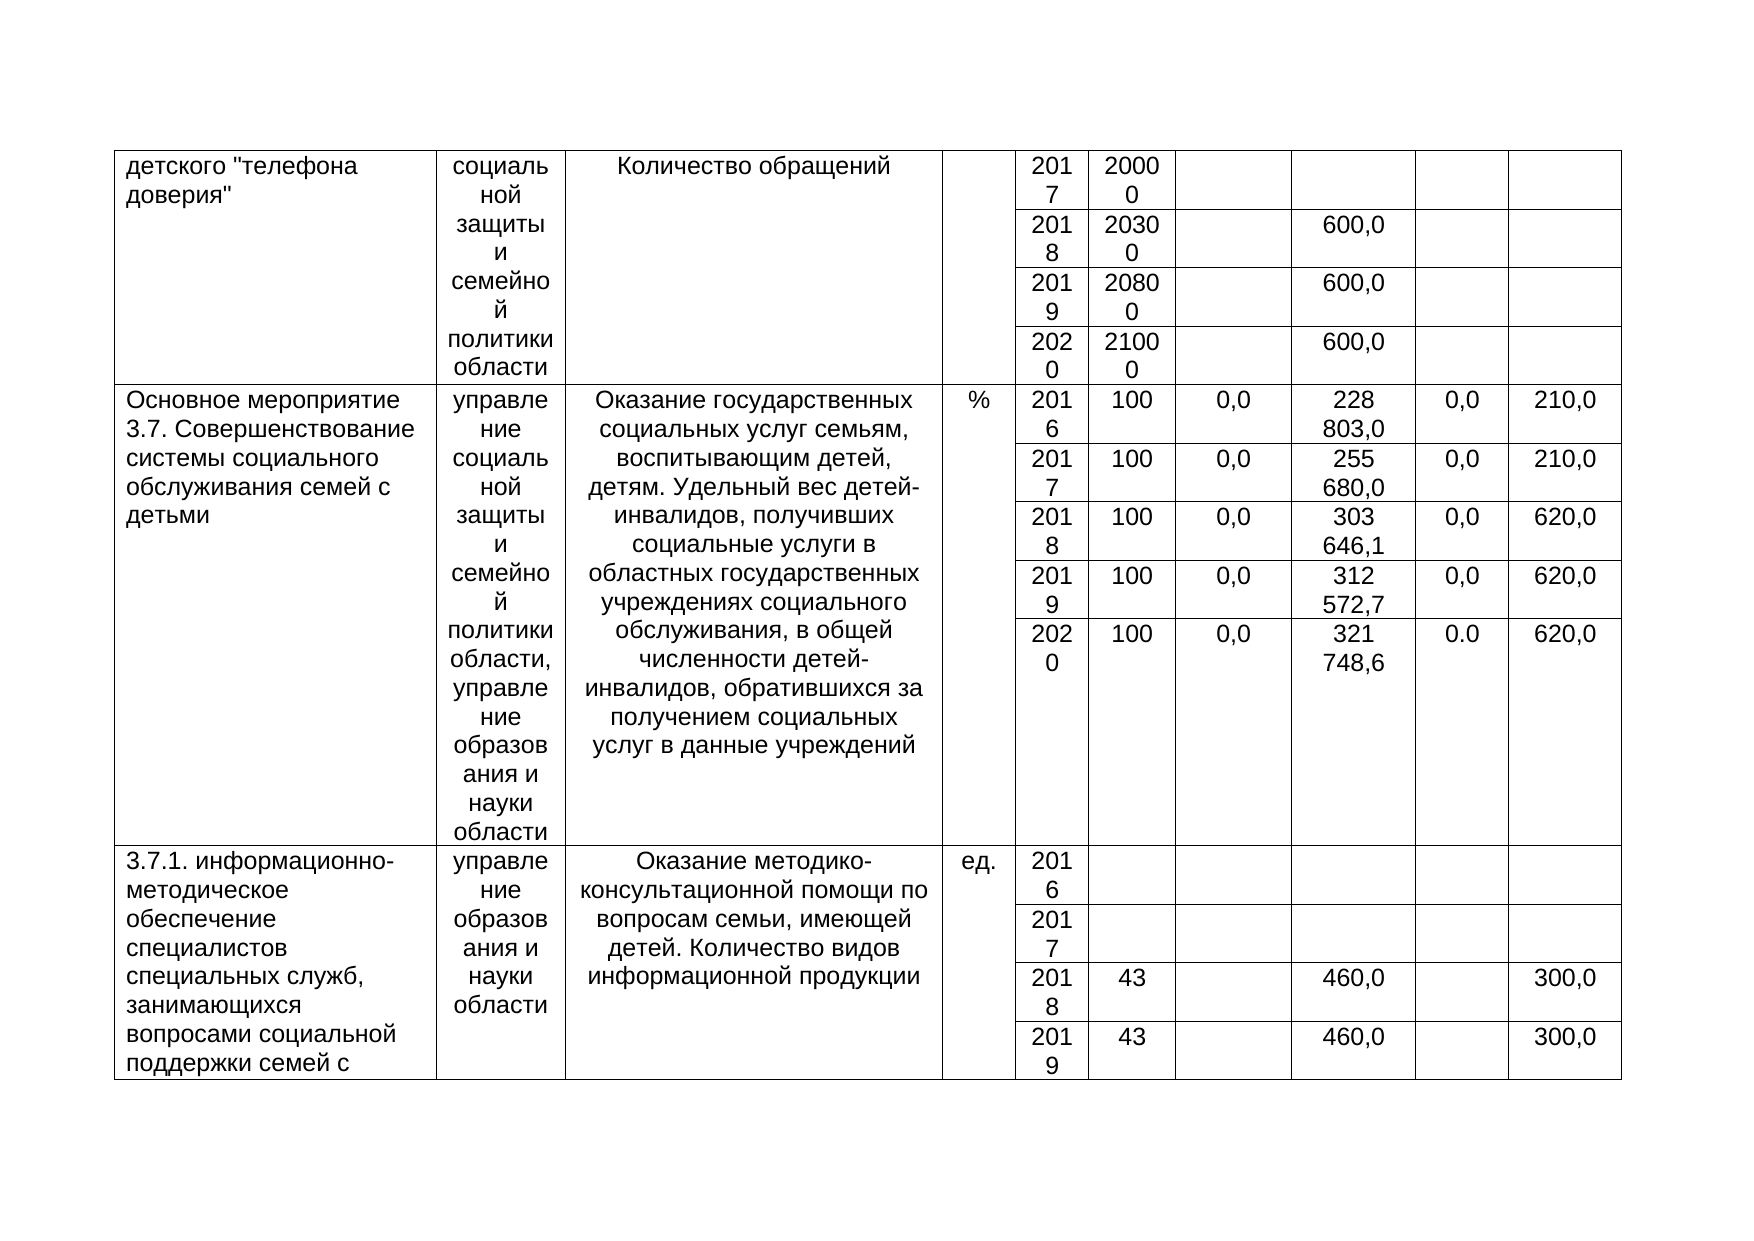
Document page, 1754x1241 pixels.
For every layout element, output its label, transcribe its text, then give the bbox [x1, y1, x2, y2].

table_cell [1509, 151, 1621, 208]
table_cell 20000 [1089, 151, 1175, 208]
table_cell 300,0 [1509, 963, 1621, 1021]
table_cell [943, 151, 1015, 384]
table_cell 2020 [1016, 327, 1088, 384]
table_cell 303 646,1 [1292, 502, 1415, 560]
table_cell [1416, 210, 1508, 267]
table_cell 100 [1089, 561, 1175, 618]
table_cell [1176, 905, 1291, 962]
table_cell 2017 [1016, 444, 1088, 501]
table_cell 0,0 [1416, 561, 1508, 618]
table_cell [1176, 1022, 1291, 1079]
table_cell [1176, 963, 1291, 1021]
table_cell 2018 [1016, 210, 1088, 267]
table_cell 20300 [1089, 210, 1175, 267]
table_cell [1416, 963, 1508, 1021]
table_cell 3.7.1. информационно-методическое обеспечение специалистов специальных служб, занимающихся вопросами социальной поддержки семей с [115, 846, 436, 1079]
table_cell [1509, 327, 1621, 384]
table_cell 0,0 [1176, 619, 1291, 845]
table_cell Количество обращений [566, 151, 942, 384]
table_cell [1416, 905, 1508, 962]
table_cell 210,0 [1509, 444, 1621, 501]
table_cell 2016 [1016, 846, 1088, 904]
table_cell [1089, 905, 1175, 962]
table_cell 460,0 [1292, 1022, 1415, 1079]
table_cell 100 [1089, 619, 1175, 845]
table_cell 0,0 [1416, 385, 1508, 443]
table_cell 0,0 [1176, 502, 1291, 560]
table_cell 620,0 [1509, 502, 1621, 560]
table_cell Оказание методико-консультационной помощи по вопросам семьи, имеющей детей. Количество видов информационной продукции [566, 846, 942, 1079]
table_cell [1176, 151, 1291, 208]
table_cell [1176, 327, 1291, 384]
table_cell 2019 [1016, 1022, 1088, 1079]
table_cell 210,0 [1509, 385, 1621, 443]
table_cell [1292, 846, 1415, 904]
table_cell 2018 [1016, 502, 1088, 560]
table_cell 2019 [1016, 561, 1088, 618]
table_cell 0,0 [1176, 444, 1291, 501]
table_cell детского "телефона доверия" [115, 151, 436, 384]
table_cell Оказание государственных социальных услуг семьям, воспитывающим детей, детям. Удельный вес детей-инвалидов, получивших социальные услуги в областных государственных учреждениях социального обслуживания, в общей численности детей-инвалидов, обратившихся за получением социальных услуг в данные учреждений [566, 385, 942, 845]
table_cell 0,0 [1416, 444, 1508, 501]
table_cell [1416, 151, 1508, 208]
table_cell 43 [1089, 963, 1175, 1021]
table_cell [1089, 846, 1175, 904]
table_cell [1416, 268, 1508, 326]
table_cell 20800 [1089, 268, 1175, 326]
table_cell [1292, 151, 1415, 208]
table_cell 312 572,7 [1292, 561, 1415, 618]
table_cell 100 [1089, 502, 1175, 560]
table_cell Основное мероприятие 3.7. Совершенствование системы социального обслуживания семей с детьми [115, 385, 436, 845]
table_cell [1416, 846, 1508, 904]
table_cell 300,0 [1509, 1022, 1621, 1079]
table_cell 0,0 [1416, 502, 1508, 560]
table_cell 460,0 [1292, 963, 1415, 1021]
table_cell 2017 [1016, 905, 1088, 962]
table_cell 2018 [1016, 963, 1088, 1021]
table_cell 600,0 [1292, 327, 1415, 384]
table_cell социальной защиты и семейной политики области [437, 151, 565, 384]
table_cell [1176, 210, 1291, 267]
table_cell 321 748,6 [1292, 619, 1415, 845]
table_cell [1509, 268, 1621, 326]
table_cell 620,0 [1509, 619, 1621, 845]
table_cell [1509, 210, 1621, 267]
table_cell 100 [1089, 385, 1175, 443]
table_cell 2020 [1016, 619, 1088, 845]
table_cell управление образования и науки области [437, 846, 565, 1079]
table_cell 2019 [1016, 268, 1088, 326]
table_cell 43 [1089, 1022, 1175, 1079]
table_cell 600,0 [1292, 210, 1415, 267]
table_cell % [943, 385, 1015, 845]
table_cell 600,0 [1292, 268, 1415, 326]
table_cell 228 803,0 [1292, 385, 1415, 443]
table_cell [1416, 327, 1508, 384]
table_cell ед. [943, 846, 1015, 1079]
table_cell управление социальной защиты и семейной политики области, управление образования и науки области [437, 385, 565, 845]
table_cell 2017 [1016, 151, 1088, 208]
table_cell [1416, 1022, 1508, 1079]
table_cell 0,0 [1176, 385, 1291, 443]
table_cell 620,0 [1509, 561, 1621, 618]
table_cell [1292, 905, 1415, 962]
table_cell 100 [1089, 444, 1175, 501]
table_cell 2016 [1016, 385, 1088, 443]
table_cell [1176, 268, 1291, 326]
table_cell [1509, 905, 1621, 962]
table_cell 0.0 [1416, 619, 1508, 845]
table_cell 0,0 [1176, 561, 1291, 618]
table_cell 21000 [1089, 327, 1175, 384]
table_cell [1176, 846, 1291, 904]
table_cell 255 680,0 [1292, 444, 1415, 501]
table_cell [1509, 846, 1621, 904]
